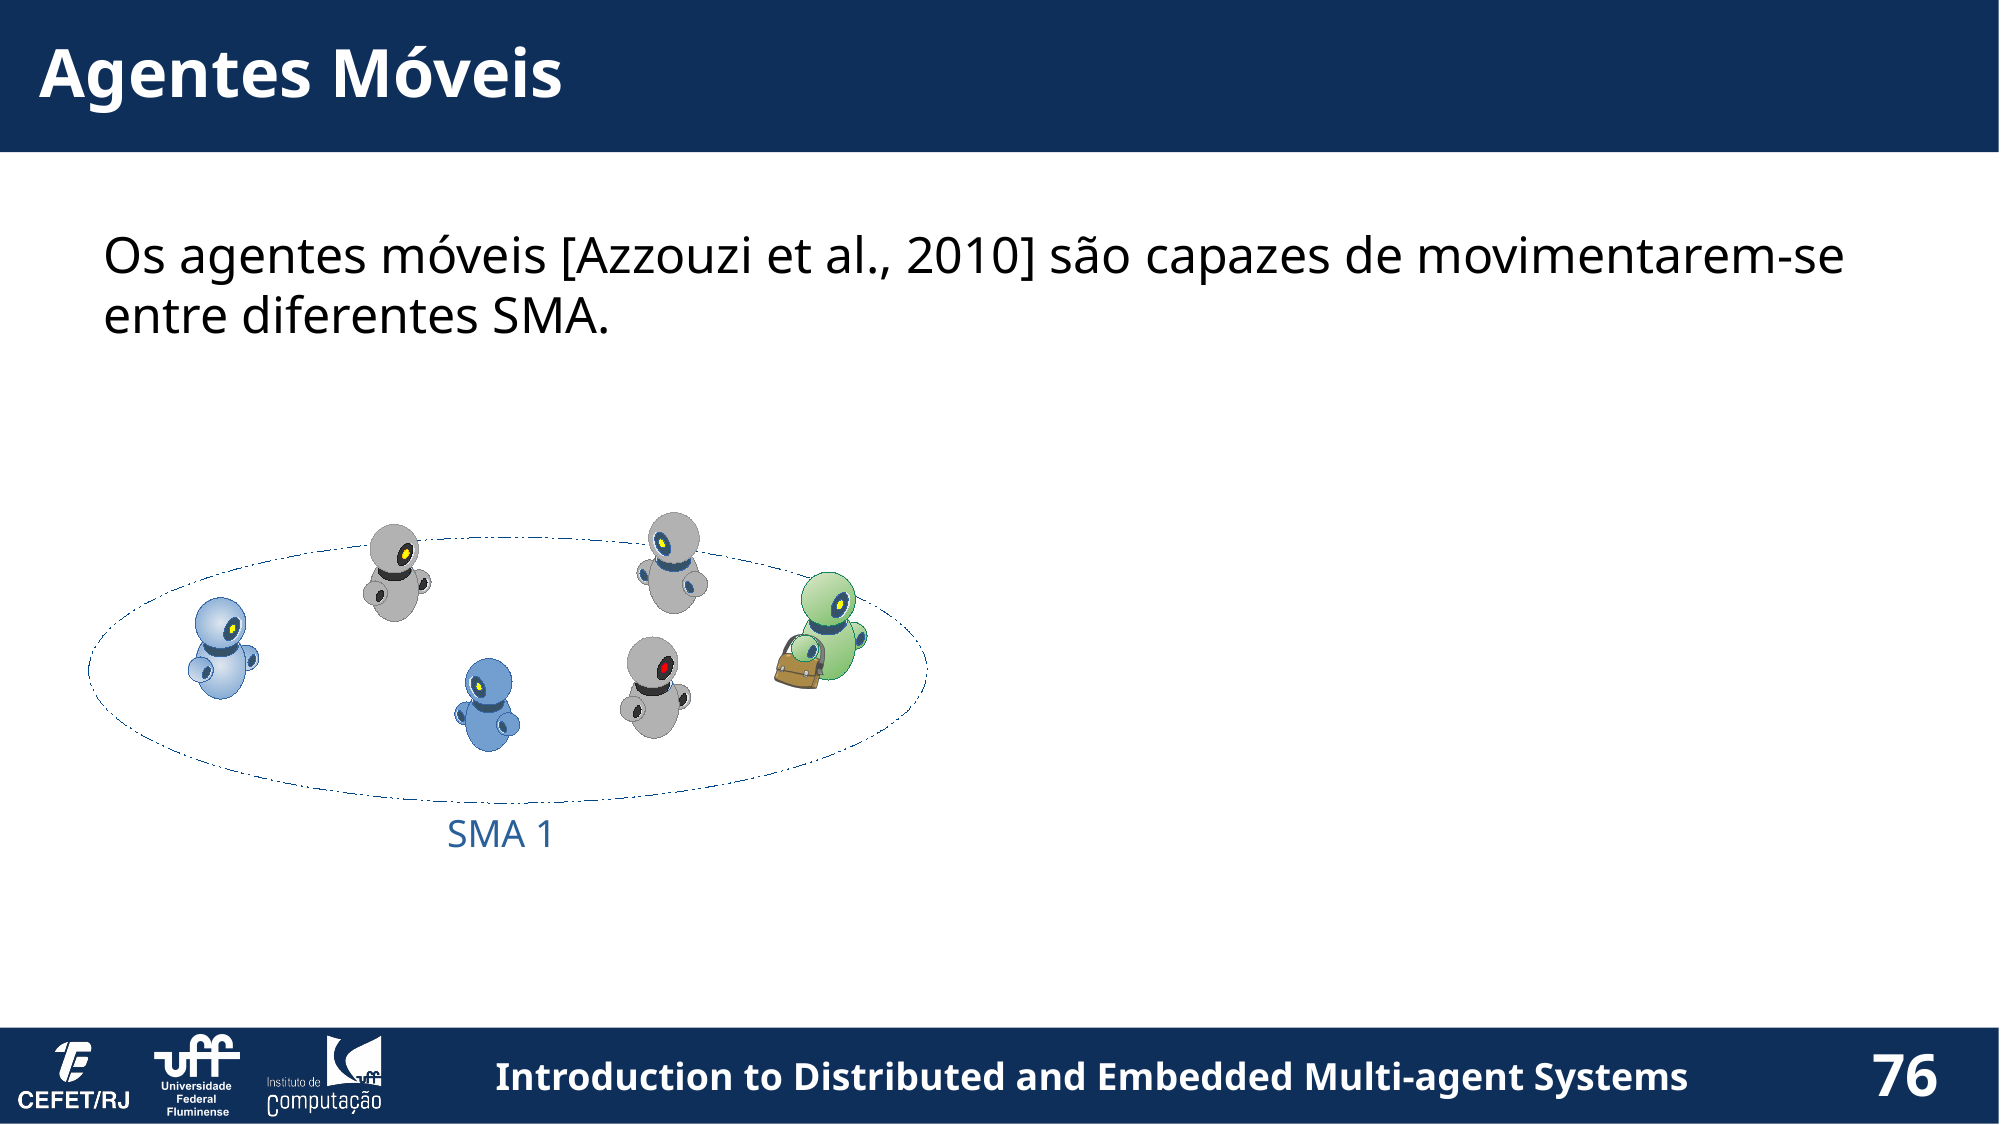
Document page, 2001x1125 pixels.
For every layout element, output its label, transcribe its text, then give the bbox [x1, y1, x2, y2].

text_box Os agentes móveis [Azzouzi et al., 2010] são capazes de movimentarem-se entre diferentes SMA. [88, 216, 1947, 352]
text_box [454, 658, 520, 752]
picture [774, 634, 825, 689]
text_box [188, 597, 259, 700]
text_box Agentes Móveis [25, 23, 1999, 119]
text_box [636, 512, 708, 614]
picture [153, 1033, 241, 1121]
text_box [363, 524, 432, 622]
text_box [791, 572, 868, 681]
text_box SMA 1 [324, 803, 680, 863]
picture [18, 1021, 129, 1125]
text_box [620, 636, 691, 739]
picture [265, 1033, 383, 1117]
